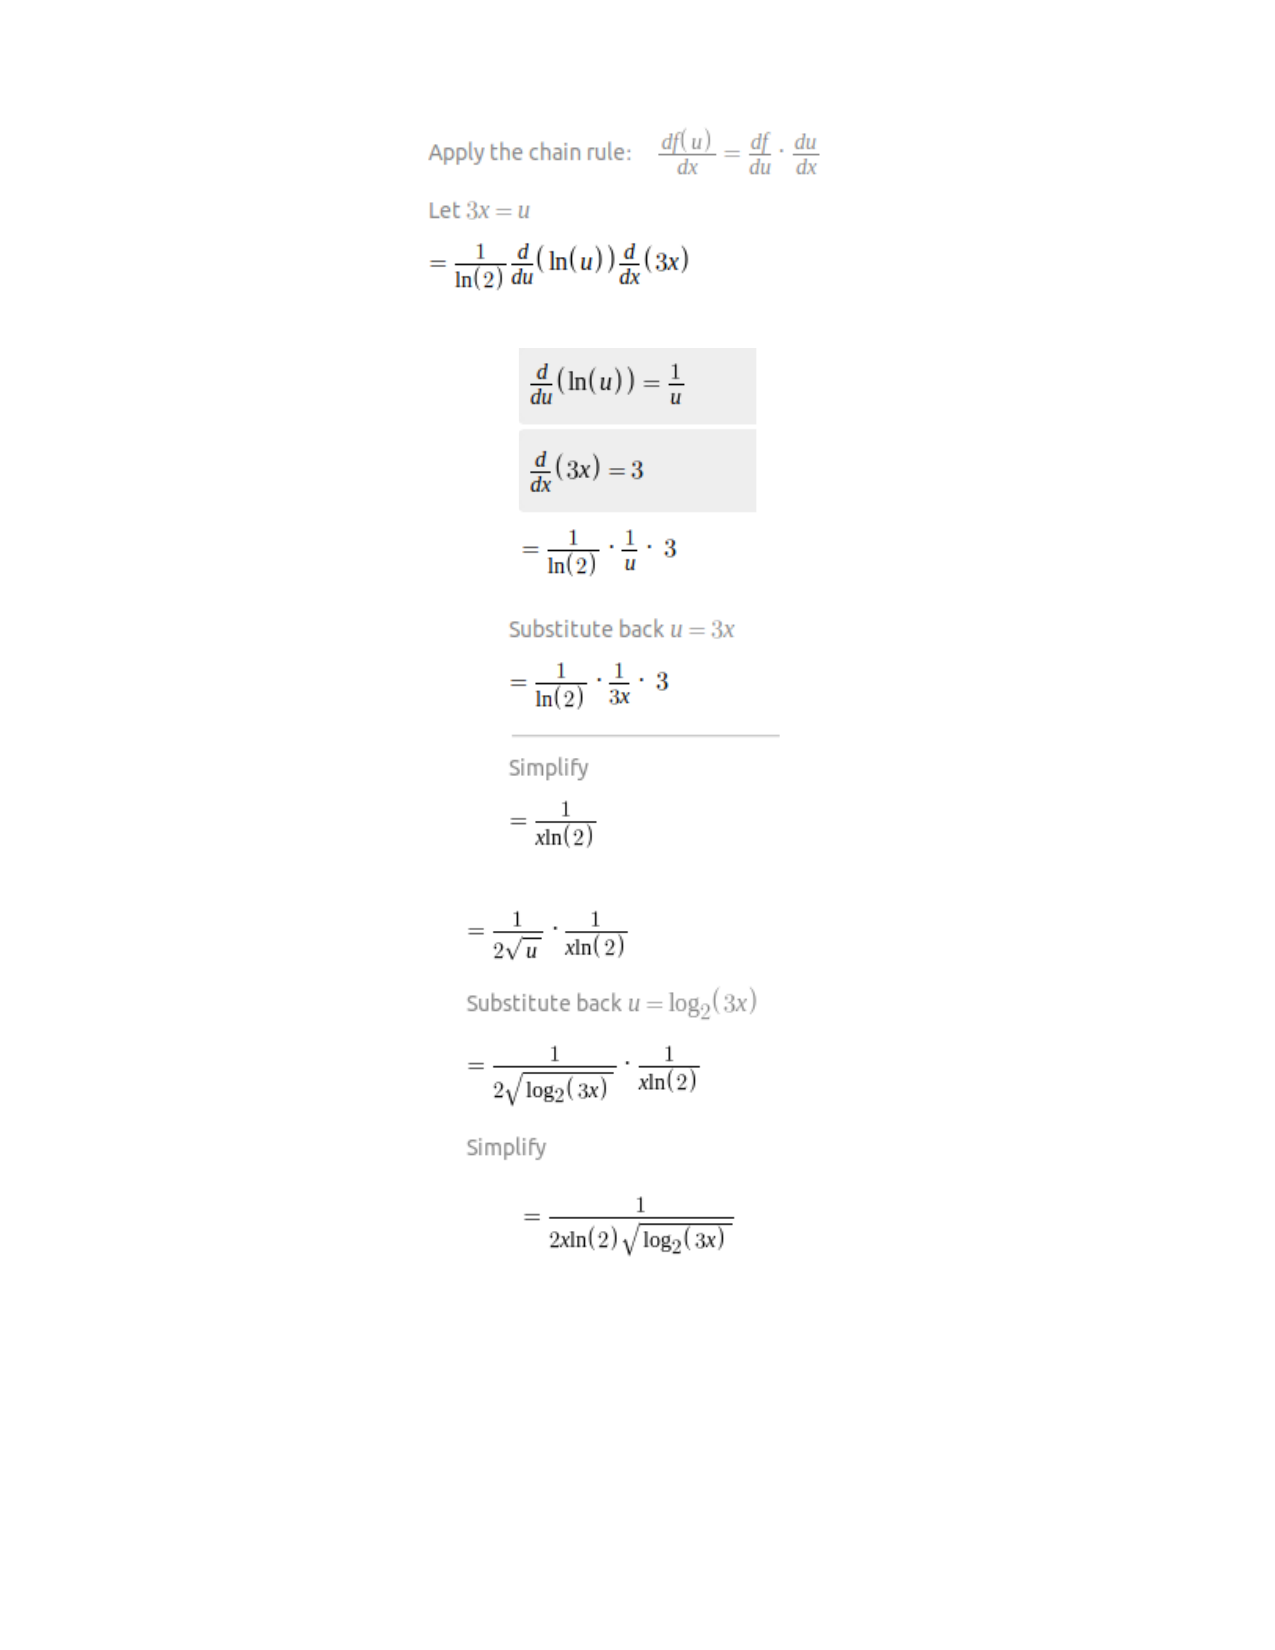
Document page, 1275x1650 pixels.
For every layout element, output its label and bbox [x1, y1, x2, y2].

picture [448, 894, 827, 1179]
picture [413, 118, 862, 300]
picture [518, 348, 757, 586]
picture [495, 606, 780, 864]
picture [482, 1181, 793, 1279]
